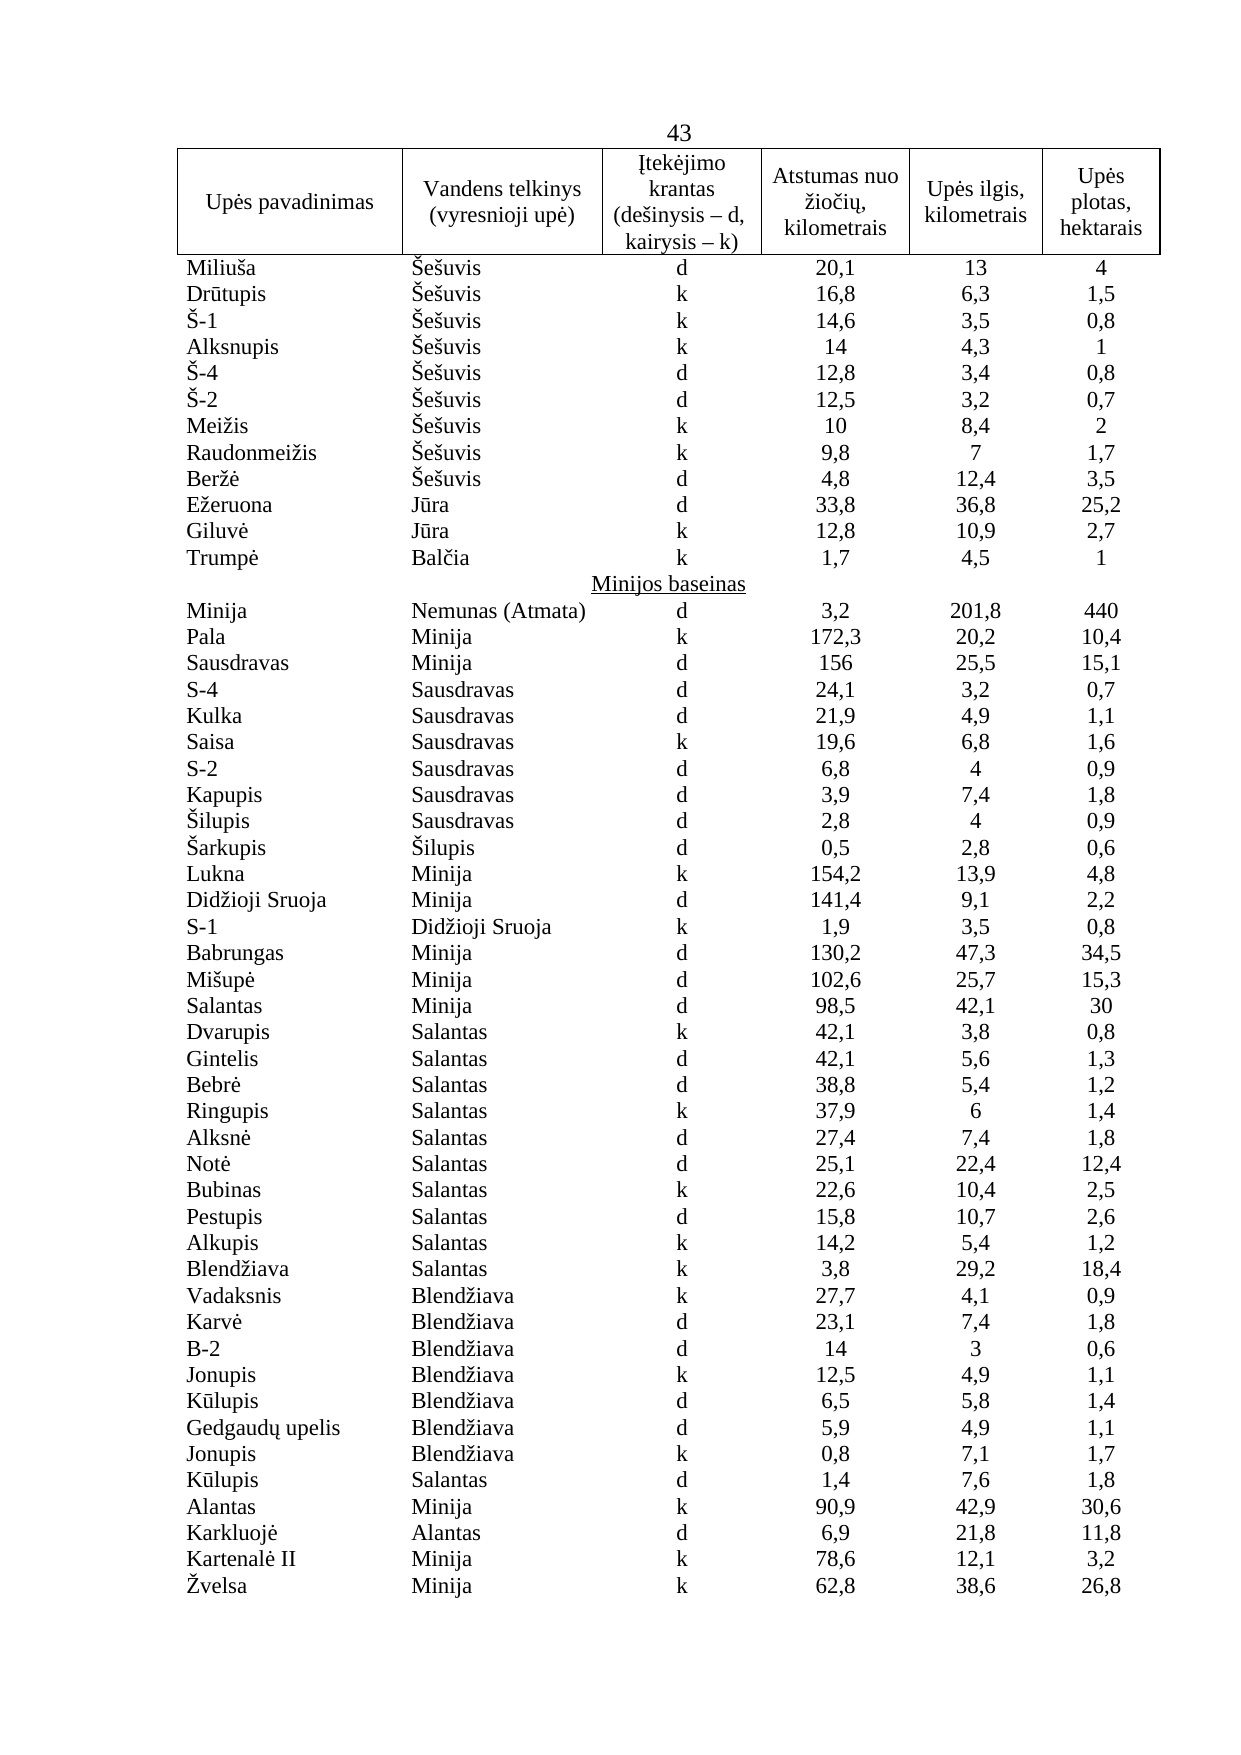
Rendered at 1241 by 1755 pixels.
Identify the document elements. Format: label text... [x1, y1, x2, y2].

table_cell Ringupis [177, 1098, 402, 1124]
table_header Vandens telkinys (vyresnioji upė) [403, 149, 602, 254]
table_cell 4,8 [762, 465, 909, 491]
table_cell Šarkupis [177, 834, 402, 860]
table_cell Salantas [402, 1045, 602, 1071]
table_cell d [602, 1308, 762, 1334]
table_cell 98,5 [762, 992, 909, 1018]
table_cell d [602, 1335, 762, 1361]
table_cell 23,1 [762, 1308, 909, 1334]
table_cell 4 [909, 755, 1042, 781]
table_cell d [602, 1071, 762, 1097]
table_cell 7,1 [909, 1440, 1042, 1466]
table_cell Bebrė [177, 1071, 402, 1097]
table_cell Blendžiava [402, 1414, 602, 1440]
table_cell 2,6 [1042, 1203, 1160, 1229]
table_cell 36,8 [909, 491, 1042, 518]
table_cell k [602, 1098, 762, 1124]
table_cell 19,6 [762, 729, 909, 755]
table_cell 2,2 [1042, 887, 1160, 913]
table_cell 90,9 [762, 1493, 909, 1519]
table_cell Jūra [402, 518, 602, 544]
table_cell Trumpė [177, 544, 402, 570]
table_cell Blendžiava [402, 1387, 602, 1414]
table_cell Dvarupis [177, 1018, 402, 1045]
table_cell 29,2 [909, 1256, 1042, 1282]
table_cell Jūra [402, 491, 602, 518]
table_cell d [602, 702, 762, 728]
table_cell d [602, 465, 762, 491]
table_cell Minija [402, 992, 602, 1018]
table_cell 15,1 [1042, 649, 1160, 676]
table_cell Lukna [177, 860, 402, 887]
table_cell Šešuvis [402, 333, 602, 359]
table_cell 3,2 [1042, 1545, 1160, 1572]
table_cell Alksnė [177, 1124, 402, 1150]
table_cell Didžioji Sruoja [177, 887, 402, 913]
table_cell Gintelis [177, 1045, 402, 1071]
table_cell d [602, 1519, 762, 1545]
table_cell Balčia [402, 544, 602, 570]
table_cell 5,4 [909, 1071, 1042, 1097]
table_cell 25,2 [1042, 491, 1160, 518]
table_cell 25,1 [762, 1150, 909, 1176]
table_cell 33,8 [762, 491, 909, 518]
table_cell 4,8 [1042, 860, 1160, 887]
table_cell k [602, 307, 762, 333]
table_cell Šešuvis [402, 465, 602, 491]
table_cell 0,9 [1042, 808, 1160, 834]
table_cell Sausdravas [402, 781, 602, 807]
table_cell 2,8 [762, 808, 909, 834]
table_cell 1,8 [1042, 1124, 1160, 1150]
table_cell Pestupis [177, 1203, 402, 1229]
table_cell k [602, 1229, 762, 1256]
table_cell 14,2 [762, 1229, 909, 1256]
table_cell Salantas [402, 1176, 602, 1203]
table_cell Ežeruona [177, 491, 402, 518]
table_cell d [602, 1203, 762, 1229]
table_cell d [602, 808, 762, 834]
table_cell 13,9 [909, 860, 1042, 887]
table_cell Minija [402, 1572, 602, 1598]
table_cell Salantas [177, 992, 402, 1018]
table_cell d [602, 676, 762, 702]
table_cell d [602, 386, 762, 412]
table_cell Salantas [402, 1018, 602, 1045]
table_cell 1,1 [1042, 702, 1160, 728]
table_cell d [602, 597, 762, 623]
table_cell Šešuvis [402, 255, 602, 280]
table_cell 5,6 [909, 1045, 1042, 1071]
table_cell 0,8 [1042, 360, 1160, 386]
table_cell Sausdravas [402, 676, 602, 702]
table_cell Kapupis [177, 781, 402, 807]
table_cell Beržė [177, 465, 402, 491]
table_cell 3,5 [909, 307, 1042, 333]
table_cell d [602, 1466, 762, 1493]
table_cell 12,4 [909, 465, 1042, 491]
table_cell 0,8 [762, 1440, 909, 1466]
table_cell Blendžiava [402, 1335, 602, 1361]
table_cell 3,8 [909, 1018, 1042, 1045]
table_cell k [602, 1493, 762, 1519]
table_cell Karkluojė [177, 1519, 402, 1545]
table_cell 6 [909, 1098, 1042, 1124]
table_cell Notė [177, 1150, 402, 1176]
table_cell Kartenalė II [177, 1545, 402, 1572]
table_cell Salantas [402, 1229, 602, 1256]
table_cell Š-4 [177, 360, 402, 386]
table_cell 156 [762, 649, 909, 676]
table_cell 1,7 [1042, 1440, 1160, 1466]
table_header Upės pavadinimas [178, 149, 402, 254]
table_cell Salantas [402, 1124, 602, 1150]
table_cell 1,4 [762, 1466, 909, 1493]
table_cell S-1 [177, 913, 402, 939]
table_cell Salantas [402, 1466, 602, 1493]
table_cell 6,8 [762, 755, 909, 781]
table_cell k [602, 518, 762, 544]
table_cell k [602, 1440, 762, 1466]
table_cell 15,3 [1042, 966, 1160, 992]
table_cell d [602, 1150, 762, 1176]
table_cell 1,7 [1042, 439, 1160, 465]
table_cell 2,5 [1042, 1176, 1160, 1203]
table_cell 0,7 [1042, 676, 1160, 702]
table_cell 7,4 [909, 1308, 1042, 1334]
table_cell 42,9 [909, 1493, 1042, 1519]
table_cell k [602, 1572, 762, 1598]
table_cell k [602, 439, 762, 465]
table_cell 14 [762, 1335, 909, 1361]
table_cell 4,9 [909, 1414, 1042, 1440]
table_cell 27,7 [762, 1282, 909, 1308]
table_cell 3,8 [762, 1256, 909, 1282]
table_cell Sausdravas [402, 755, 602, 781]
table_cell Minija [402, 939, 602, 966]
table_cell 1,8 [1042, 781, 1160, 807]
table_cell 12,5 [762, 1361, 909, 1387]
table_cell 20,1 [762, 255, 909, 280]
table_cell Kulka [177, 702, 402, 728]
table_cell 1,4 [1042, 1387, 1160, 1414]
table_cell Salantas [402, 1071, 602, 1097]
table_cell 25,7 [909, 966, 1042, 992]
table_cell Sausdravas [402, 702, 602, 728]
table_cell 1,6 [1042, 729, 1160, 755]
table_cell k [602, 1545, 762, 1572]
table_cell 9,8 [762, 439, 909, 465]
table_cell Vadaksnis [177, 1282, 402, 1308]
table_cell 1 [1042, 544, 1160, 570]
table_cell Šešuvis [402, 307, 602, 333]
table_cell d [602, 491, 762, 518]
table_cell d [602, 755, 762, 781]
table_cell Salantas [402, 1203, 602, 1229]
table_cell 3,2 [909, 386, 1042, 412]
table_cell 13 [909, 255, 1042, 280]
table_cell 4,9 [909, 702, 1042, 728]
table_cell d [602, 255, 762, 280]
table_cell 172,3 [762, 623, 909, 649]
table_cell Minija [402, 1493, 602, 1519]
table_cell 0,5 [762, 834, 909, 860]
table_cell 11,8 [1042, 1519, 1160, 1545]
table_cell 0,8 [1042, 307, 1160, 333]
table_cell 8,4 [909, 412, 1042, 438]
table_cell d [602, 360, 762, 386]
table_cell 12,4 [1042, 1150, 1160, 1176]
table_cell k [602, 913, 762, 939]
table_cell Šešuvis [402, 412, 602, 438]
table_cell Minijos baseinas [177, 570, 1160, 597]
table_cell 34,5 [1042, 939, 1160, 966]
table_cell Blendžiava [402, 1440, 602, 1466]
table_cell 38,8 [762, 1071, 909, 1097]
table_cell d [602, 966, 762, 992]
table_cell Alkupis [177, 1229, 402, 1256]
table_cell 12,5 [762, 386, 909, 412]
table_cell 62,8 [762, 1572, 909, 1598]
table_cell 1,1 [1042, 1414, 1160, 1440]
table_cell d [602, 649, 762, 676]
table_cell S-2 [177, 755, 402, 781]
table_cell 25,5 [909, 649, 1042, 676]
table_cell 0,9 [1042, 755, 1160, 781]
table_cell 10,9 [909, 518, 1042, 544]
table_cell d [602, 834, 762, 860]
table_cell Sausdravas [177, 649, 402, 676]
table_cell Minija [177, 597, 402, 623]
table_cell Meižis [177, 412, 402, 438]
table_cell Blendžiava [402, 1361, 602, 1387]
table_cell 141,4 [762, 887, 909, 913]
table_cell 15,8 [762, 1203, 909, 1229]
table_cell 21,8 [909, 1519, 1042, 1545]
table_cell 1,1 [1042, 1361, 1160, 1387]
table_cell 201,8 [909, 597, 1042, 623]
table_cell Salantas [402, 1098, 602, 1124]
table_cell Šešuvis [402, 439, 602, 465]
table_cell Minija [402, 649, 602, 676]
table_cell 42,1 [762, 1045, 909, 1071]
table_cell Saisa [177, 729, 402, 755]
table_cell k [602, 729, 762, 755]
table_cell 1,8 [1042, 1308, 1160, 1334]
table_cell 10,4 [909, 1176, 1042, 1203]
table_cell 3,5 [1042, 465, 1160, 491]
table_cell Raudonmeižis [177, 439, 402, 465]
table_header Įtekėjimo krantas (dešinysis – d, kairysis – k) [603, 149, 761, 254]
table_header Upės plotas, hektarais [1043, 149, 1159, 254]
table_cell 440 [1042, 597, 1160, 623]
table_cell d [602, 1414, 762, 1440]
table_cell 22,6 [762, 1176, 909, 1203]
table_cell 2 [1042, 412, 1160, 438]
table_cell Drūtupis [177, 280, 402, 307]
table_cell 2,8 [909, 834, 1042, 860]
table_cell k [602, 1256, 762, 1282]
table_cell 154,2 [762, 860, 909, 887]
table_cell 42,1 [909, 992, 1042, 1018]
table_cell 7,4 [909, 1124, 1042, 1150]
table_cell Blendžiava [402, 1308, 602, 1334]
table_cell Minija [402, 623, 602, 649]
table_cell 7 [909, 439, 1042, 465]
table_cell 1,2 [1042, 1071, 1160, 1097]
table_cell k [602, 544, 762, 570]
table_cell 1,7 [762, 544, 909, 570]
table_cell Babrungas [177, 939, 402, 966]
table_cell 6,5 [762, 1387, 909, 1414]
table_cell 1,3 [1042, 1045, 1160, 1071]
table_cell 4,5 [909, 544, 1042, 570]
table_cell 21,9 [762, 702, 909, 728]
table_cell k [602, 860, 762, 887]
table_cell Didžioji Sruoja [402, 913, 602, 939]
table_cell Š-2 [177, 386, 402, 412]
table_cell Jonupis [177, 1440, 402, 1466]
table_cell Kūlupis [177, 1387, 402, 1414]
table_cell Jonupis [177, 1361, 402, 1387]
table_cell 30 [1042, 992, 1160, 1018]
table_cell d [602, 992, 762, 1018]
table_cell 1,2 [1042, 1229, 1160, 1256]
table_cell 4,9 [909, 1361, 1042, 1387]
table_cell Pala [177, 623, 402, 649]
table_cell Salantas [402, 1256, 602, 1282]
table_cell 20,2 [909, 623, 1042, 649]
table_cell Karvė [177, 1308, 402, 1334]
table_cell 27,4 [762, 1124, 909, 1150]
table_cell 5,4 [909, 1229, 1042, 1256]
table_cell 47,3 [909, 939, 1042, 966]
table_cell Šešuvis [402, 360, 602, 386]
table_cell 14 [762, 333, 909, 359]
table_cell 10,7 [909, 1203, 1042, 1229]
table_cell k [602, 1282, 762, 1308]
table_cell Kūlupis [177, 1466, 402, 1493]
table_cell 24,1 [762, 676, 909, 702]
table_cell 3 [909, 1335, 1042, 1361]
table_cell 12,8 [762, 360, 909, 386]
table_cell 30,6 [1042, 1493, 1160, 1519]
table_cell Minija [402, 1545, 602, 1572]
table_cell 102,6 [762, 966, 909, 992]
table_cell Š-1 [177, 307, 402, 333]
table_cell 6,8 [909, 729, 1042, 755]
table_cell 1 [1042, 333, 1160, 359]
table_cell Sausdravas [402, 729, 602, 755]
table_cell k [602, 1018, 762, 1045]
table_cell 14,6 [762, 307, 909, 333]
table_cell Blendžiava [177, 1256, 402, 1282]
table_cell Alantas [177, 1493, 402, 1519]
table_cell 5,8 [909, 1387, 1042, 1414]
table_cell 130,2 [762, 939, 909, 966]
table_cell Šilupis [177, 808, 402, 834]
table_cell 7,4 [909, 781, 1042, 807]
table_cell k [602, 280, 762, 307]
table_cell 22,4 [909, 1150, 1042, 1176]
table_cell Alantas [402, 1519, 602, 1545]
table_cell 6,9 [762, 1519, 909, 1545]
table_cell d [602, 781, 762, 807]
table_header Atstumas nuo žiočių, kilometrais [762, 149, 909, 254]
table_cell 4,3 [909, 333, 1042, 359]
table_cell 1,8 [1042, 1466, 1160, 1493]
table_cell Šilupis [402, 834, 602, 860]
table_cell 3,5 [909, 913, 1042, 939]
table_cell k [602, 1176, 762, 1203]
table_cell 78,6 [762, 1545, 909, 1572]
table_cell Sausdravas [402, 808, 602, 834]
table_header Upės ilgis, kilometrais [910, 149, 1042, 254]
table_cell k [602, 333, 762, 359]
table_cell Blendžiava [402, 1282, 602, 1308]
table_cell 0,9 [1042, 1282, 1160, 1308]
table_cell 38,6 [909, 1572, 1042, 1598]
table_cell d [602, 887, 762, 913]
table_cell 42,1 [762, 1018, 909, 1045]
table_cell Miliuša [177, 255, 402, 280]
table_cell 37,9 [762, 1098, 909, 1124]
table_cell 7,6 [909, 1466, 1042, 1493]
table_cell 0,7 [1042, 386, 1160, 412]
table_cell 6,3 [909, 280, 1042, 307]
table_cell Šešuvis [402, 386, 602, 412]
table_cell Giluvė [177, 518, 402, 544]
table_cell 3,2 [909, 676, 1042, 702]
table_cell Salantas [402, 1150, 602, 1176]
table_cell 10,4 [1042, 623, 1160, 649]
table_cell 26,8 [1042, 1572, 1160, 1598]
table_cell 5,9 [762, 1414, 909, 1440]
table_cell 18,4 [1042, 1256, 1160, 1282]
table_cell k [602, 623, 762, 649]
table_cell d [602, 1387, 762, 1414]
table_cell 16,8 [762, 280, 909, 307]
table_cell 1,5 [1042, 280, 1160, 307]
table_cell Nemunas (Atmata) [402, 597, 602, 623]
table_cell Gedgaudų upelis [177, 1414, 402, 1440]
table_cell 1,9 [762, 913, 909, 939]
table_cell Mišupė [177, 966, 402, 992]
table_cell 4 [1042, 255, 1160, 280]
table_cell 3,2 [762, 597, 909, 623]
table_cell k [602, 1361, 762, 1387]
table_cell 3,9 [762, 781, 909, 807]
table_cell Alksnupis [177, 333, 402, 359]
table_cell 0,8 [1042, 1018, 1160, 1045]
table_cell k [602, 412, 762, 438]
table_cell 2,7 [1042, 518, 1160, 544]
table_cell Šešuvis [402, 280, 602, 307]
table_cell 12,8 [762, 518, 909, 544]
table_cell 4,1 [909, 1282, 1042, 1308]
table_cell 1,4 [1042, 1098, 1160, 1124]
table_cell Minija [402, 966, 602, 992]
table_cell Minija [402, 860, 602, 887]
table_cell 12,1 [909, 1545, 1042, 1572]
table_cell Minija [402, 887, 602, 913]
table_cell 3,4 [909, 360, 1042, 386]
table_cell 9,1 [909, 887, 1042, 913]
table_cell d [602, 1045, 762, 1071]
table_cell d [602, 939, 762, 966]
table_cell d [602, 1124, 762, 1150]
table_cell 10 [762, 412, 909, 438]
table_cell Žvelsa [177, 1572, 402, 1598]
table_cell B-2 [177, 1335, 402, 1361]
table_cell 0,8 [1042, 913, 1160, 939]
table_cell 4 [909, 808, 1042, 834]
table_cell 0,6 [1042, 834, 1160, 860]
table_cell S-4 [177, 676, 402, 702]
table_cell 0,6 [1042, 1335, 1160, 1361]
table_cell Bubinas [177, 1176, 402, 1203]
